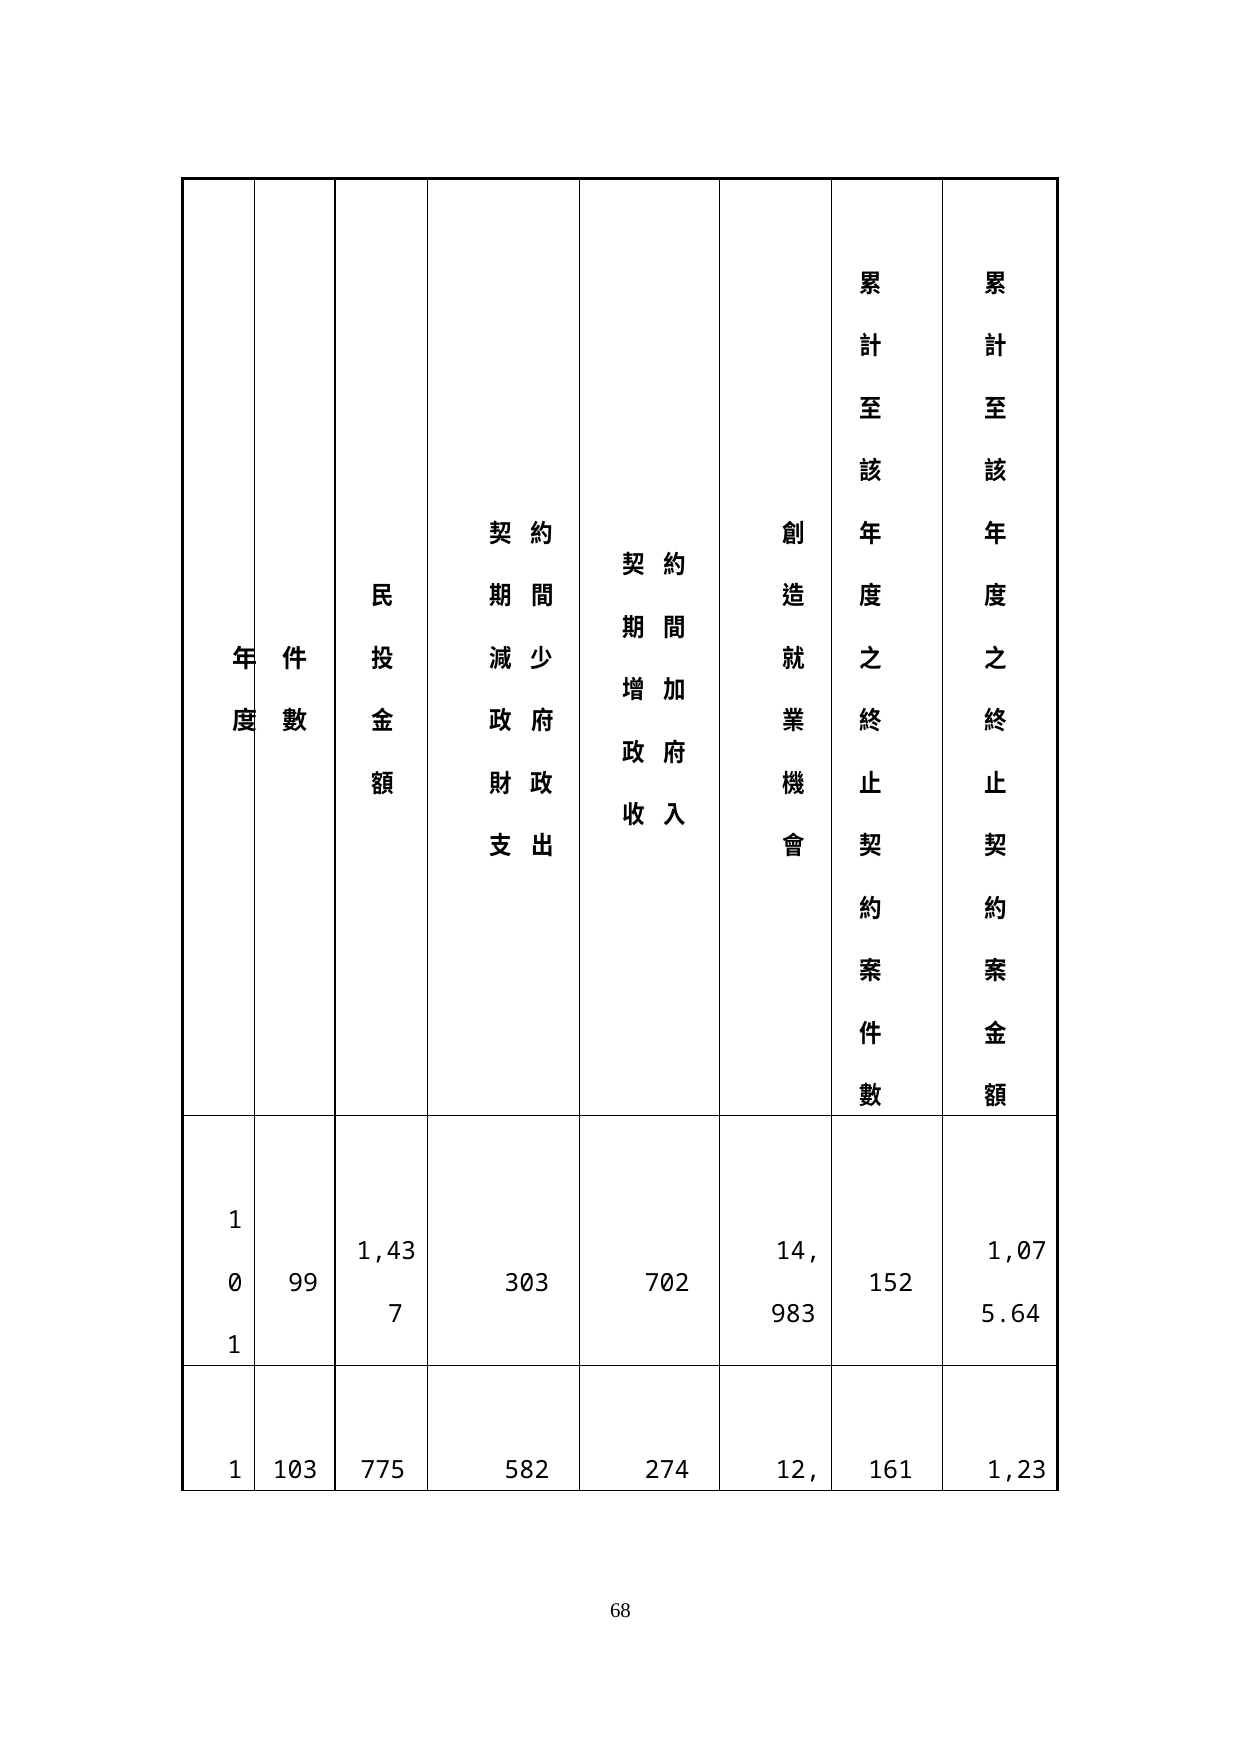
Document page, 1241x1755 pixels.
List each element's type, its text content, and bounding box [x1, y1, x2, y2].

table_cell 775 [336, 1366, 427, 1490]
table_cell 1,23 [943, 1366, 1056, 1490]
table_header 累計至該年度之終止契約案件數 [832, 180, 942, 1115]
table_cell 303 [428, 1116, 579, 1365]
table_header 件數 [255, 180, 334, 1115]
table_cell 1 [184, 1366, 254, 1490]
table_header 契約期間增加政府收入 [580, 180, 719, 1115]
table_cell 103 [255, 1366, 334, 1490]
table_cell 582 [428, 1366, 579, 1490]
table_cell 702 [580, 1116, 719, 1365]
table_cell 101 [184, 1116, 254, 1365]
table_cell 99 [255, 1116, 334, 1365]
table_cell 152 [832, 1116, 942, 1365]
table_cell 12, [720, 1366, 831, 1490]
table_cell 1,437 [336, 1116, 427, 1365]
table_header 年度 [184, 180, 254, 1115]
table_cell 1,075.64 [943, 1116, 1056, 1365]
table_cell 274 [580, 1366, 719, 1490]
table_header 契約期間減少政府財政支出 [428, 180, 579, 1115]
table_header 創造就業機會 [720, 180, 831, 1115]
table_cell 14,983 [720, 1116, 831, 1365]
table_cell 161 [832, 1366, 942, 1490]
table_header 累計至該年度之終止契約案金額 [943, 180, 1056, 1115]
table_header 民投金額 [336, 180, 427, 1115]
